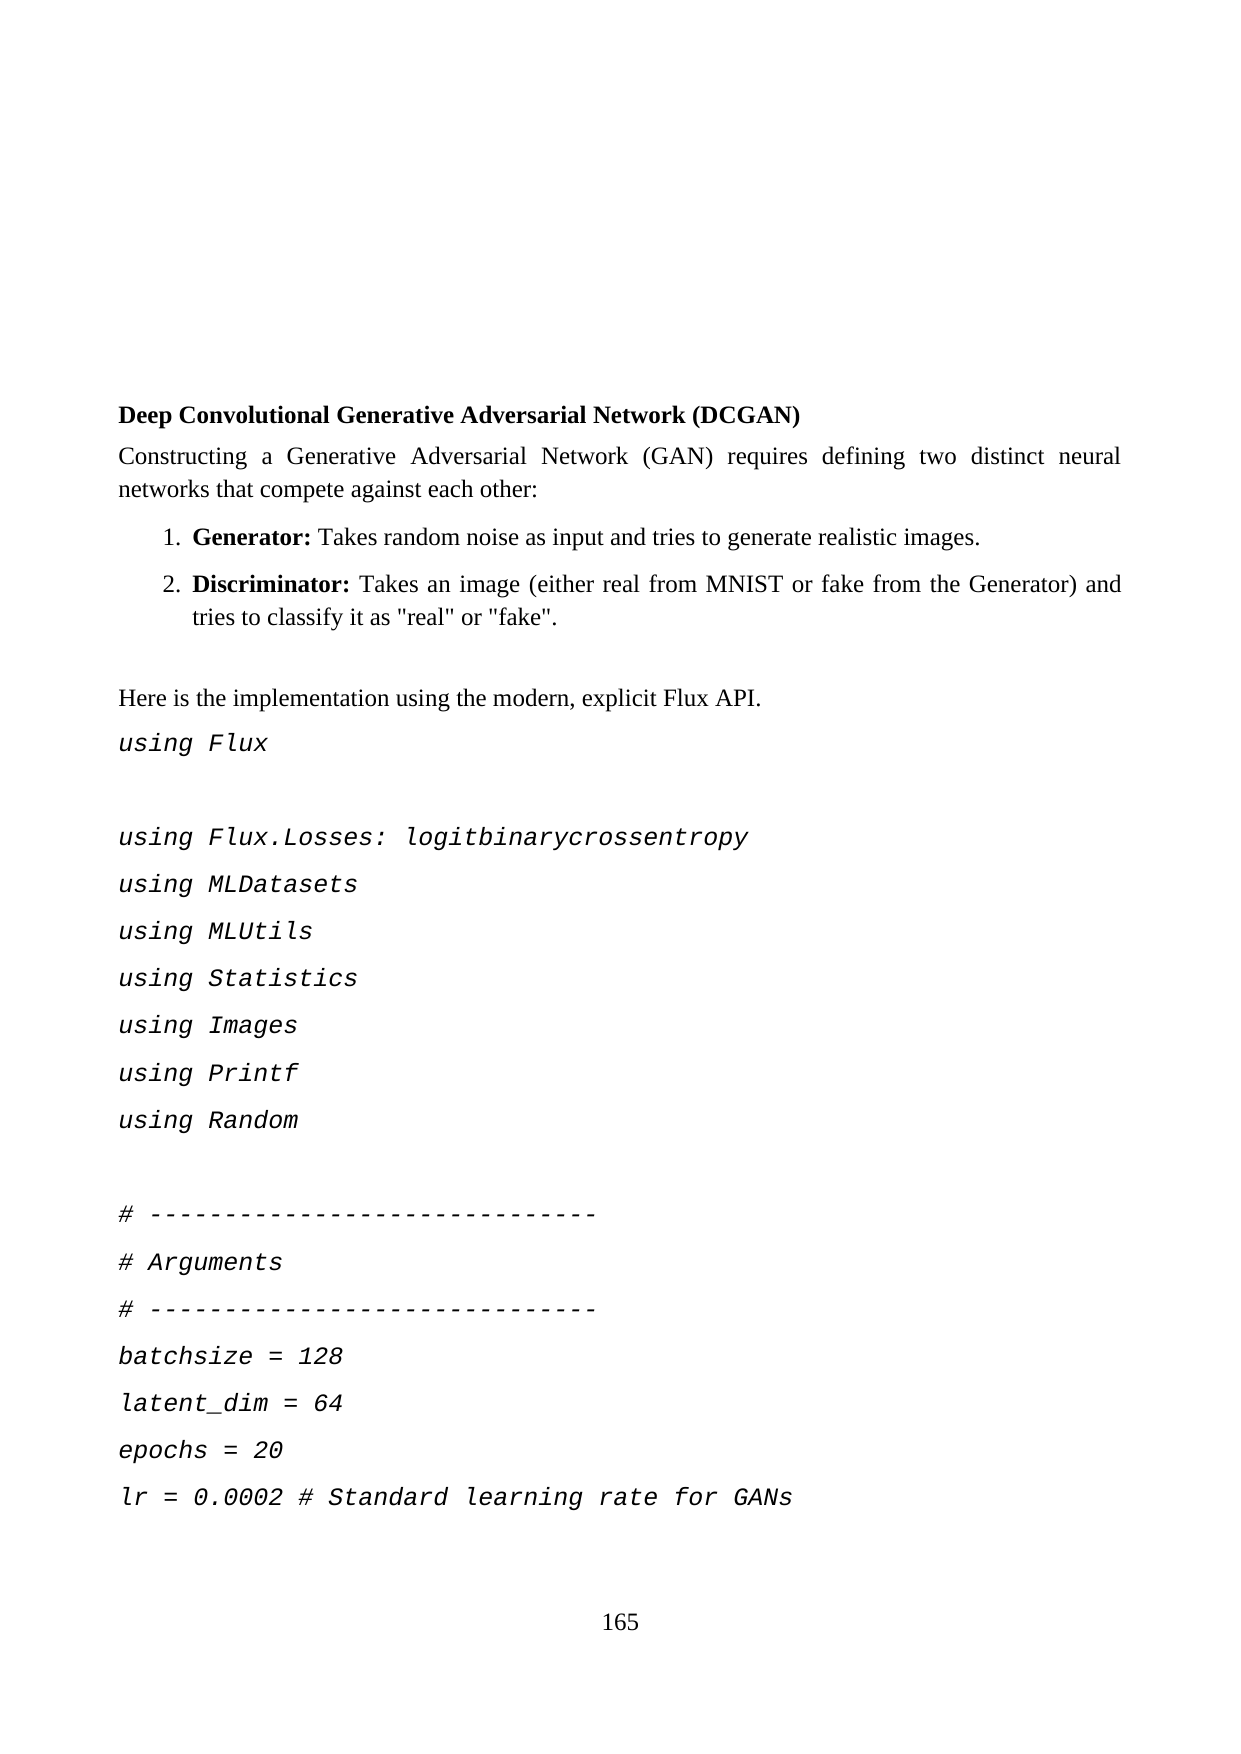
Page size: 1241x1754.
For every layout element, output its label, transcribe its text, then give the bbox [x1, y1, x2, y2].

list Discriminator: Takes an image (either real from MNIST or fake from the Generator) and tries to classify it as "real" or "fake". [162, 569, 1122, 631]
text batchsize = 128 [118, 1343, 1122, 1372]
text using MLDatasets [118, 872, 1122, 900]
list Generator: Takes random noise as input and tries to generate realistic images. [162, 522, 1122, 550]
text lr = 0.0002 # Standard learning rate for GANs [118, 1484, 1122, 1513]
text using Statistics [118, 966, 1122, 994]
text epochs = 20 [118, 1437, 1122, 1466]
text latent_dim = 64 [118, 1390, 1122, 1419]
text Here is the implementation using the modern, explicit Flux API. [118, 683, 1122, 712]
text # ------------------------------ [118, 1202, 1122, 1230]
text # ------------------------------ [118, 1296, 1122, 1324]
text Constructing a Generative Adversarial Network (GAN) requires defining two distinct neural networks that compete against each other: [118, 441, 1122, 503]
text using Flux [118, 731, 1122, 759]
text using Flux.Losses: logitbinarycrossentropy [118, 825, 1122, 853]
text using MLUtils [118, 919, 1122, 947]
subtitle Deep Convolutional Generative Adversarial Network (DCGAN) [118, 400, 1122, 428]
text using Printf [118, 1060, 1122, 1088]
text using Random [118, 1107, 1122, 1136]
text # Arguments [118, 1249, 1122, 1277]
text using Images [118, 1013, 1122, 1041]
